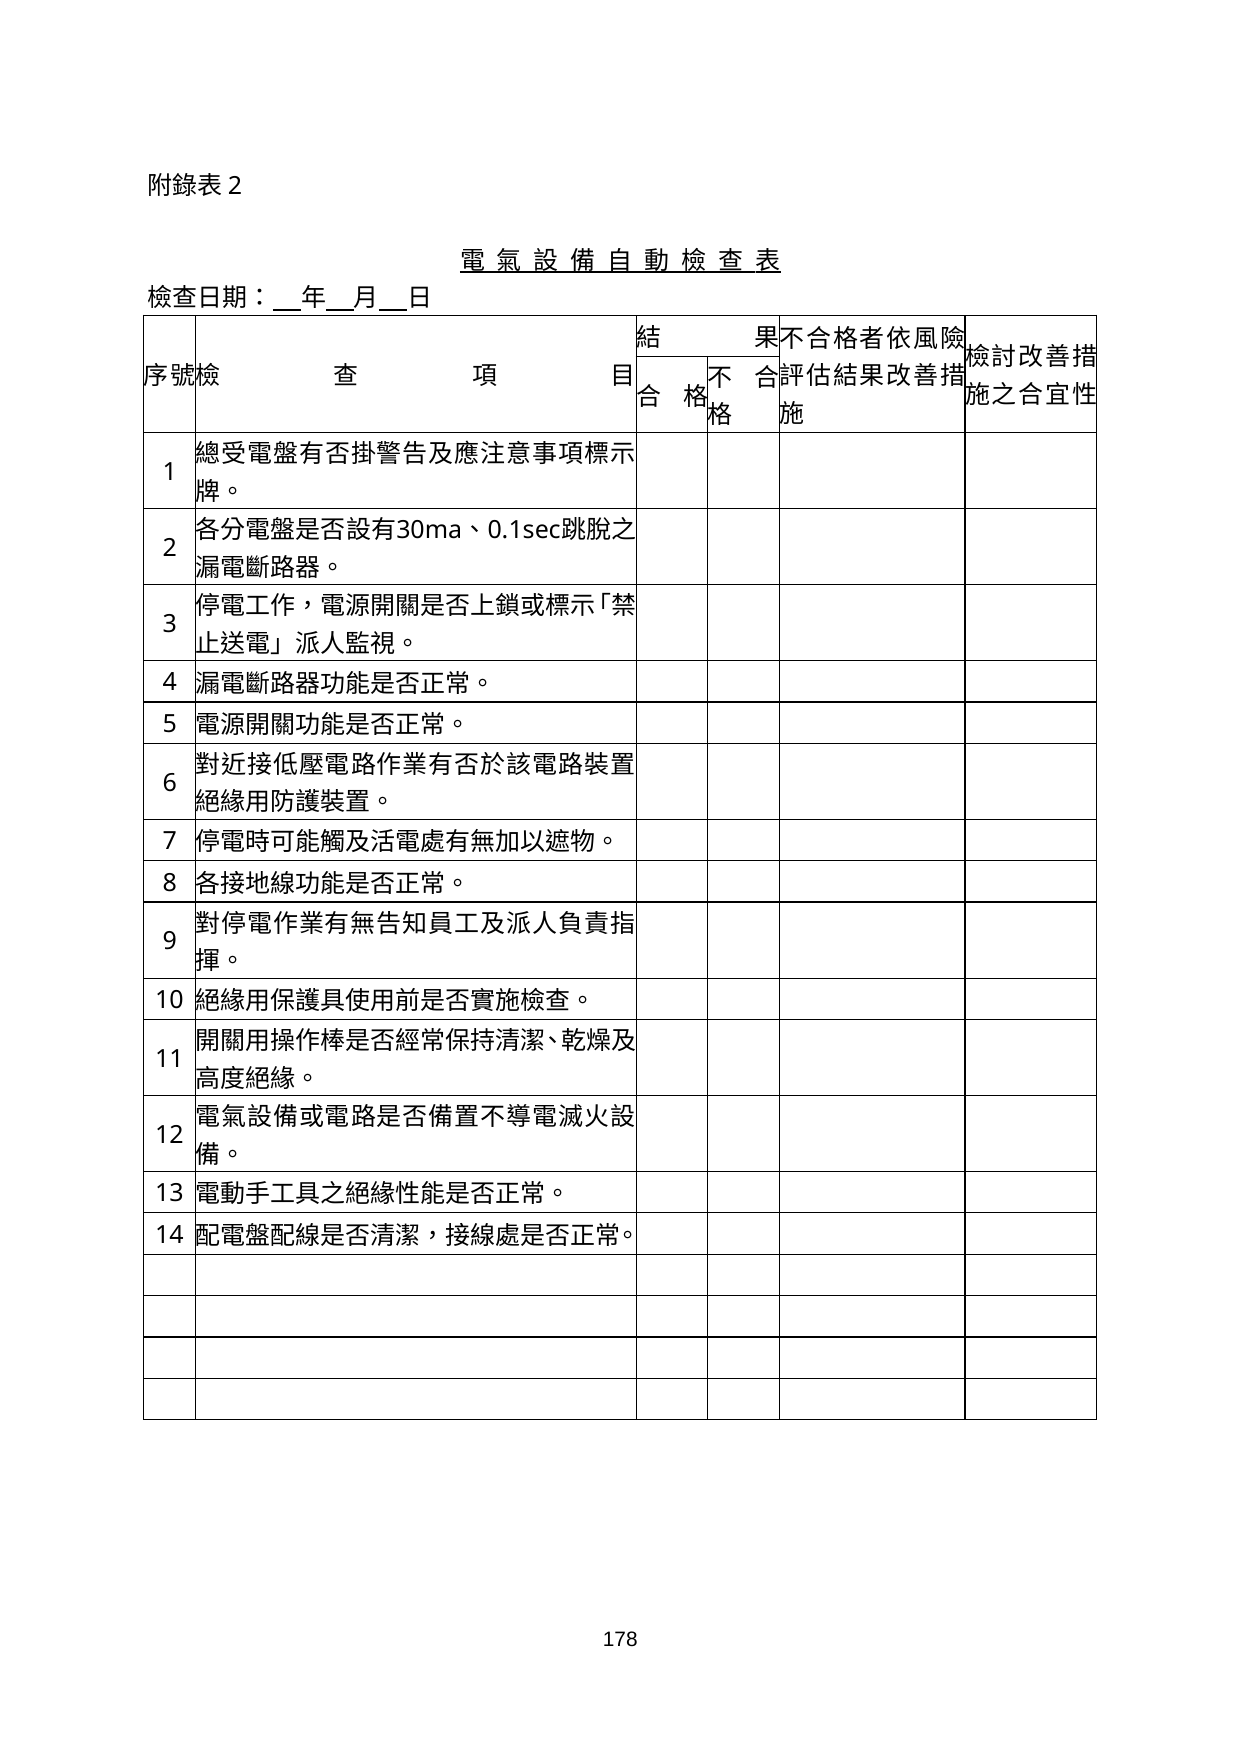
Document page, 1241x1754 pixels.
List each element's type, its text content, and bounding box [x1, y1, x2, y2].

table_cell [966, 661, 1096, 701]
table_cell [196, 1255, 636, 1295]
table_cell [780, 1172, 964, 1212]
table_cell [637, 1172, 707, 1212]
table_cell [637, 979, 707, 1019]
table_cell [966, 1379, 1096, 1419]
table_cell 不合格 [708, 357, 779, 432]
table_cell [708, 509, 779, 584]
table_cell [966, 820, 1096, 860]
table_cell [780, 1296, 964, 1336]
table_cell [780, 744, 964, 819]
table_cell [708, 703, 779, 743]
table_cell 3 [144, 585, 195, 660]
table_header 檢討改善措施之合宜性 [966, 316, 1096, 432]
table_cell [966, 979, 1096, 1019]
table_cell 配電盤配線是否清潔，接線處是否正常。 [196, 1213, 636, 1254]
table_cell [966, 1338, 1096, 1378]
table_cell 電氣設備或電路是否備置不導電滅火設備。 [196, 1096, 636, 1171]
table_cell [144, 1338, 195, 1378]
table_cell [708, 661, 779, 701]
table_cell [780, 585, 964, 660]
table_cell 對近接低壓電路作業有否於該電路裝置絕緣用防護裝置。 [196, 744, 636, 819]
table_cell [637, 509, 707, 584]
table_cell [637, 1020, 707, 1095]
table_cell [708, 1296, 779, 1336]
text 檢查日期： 年 月 日 [148, 277, 1092, 314]
table_cell [637, 433, 707, 508]
table_cell [780, 661, 964, 701]
table_cell [780, 1379, 964, 1419]
table_cell [966, 703, 1096, 743]
table_cell [637, 861, 707, 901]
table_cell [780, 703, 964, 743]
table_cell 對停電作業有無告知員工及派人負責指揮。 [196, 903, 636, 977]
table_cell [780, 509, 964, 584]
table_cell [708, 861, 779, 901]
table_cell [637, 1255, 707, 1295]
table_cell [637, 661, 707, 701]
table_cell [966, 861, 1096, 901]
table_cell 8 [144, 861, 195, 901]
table_cell [637, 1296, 707, 1336]
table_cell [966, 1020, 1096, 1095]
table_cell 漏電斷路器功能是否正常。 [196, 661, 636, 701]
table_cell 13 [144, 1172, 195, 1212]
table_header 檢查項目 [196, 316, 636, 432]
table_cell [637, 1096, 707, 1171]
table_cell [780, 1020, 964, 1095]
table_cell [966, 1296, 1096, 1336]
table_cell [780, 1096, 964, 1171]
table_cell [708, 820, 779, 860]
table_cell [196, 1379, 636, 1419]
table_cell [196, 1296, 636, 1336]
table_cell 11 [144, 1020, 195, 1095]
table_cell 4 [144, 661, 195, 701]
table_cell 總受電盤有否掛警告及應注意事項標示牌。 [196, 433, 636, 508]
table_cell [780, 861, 964, 901]
table_cell [708, 1020, 779, 1095]
table_cell [637, 585, 707, 660]
table_cell [966, 1172, 1096, 1212]
table_cell [708, 903, 779, 977]
table_header 不合格者依風險評估結果改善措施 [780, 316, 964, 432]
table_cell [196, 1338, 636, 1378]
table_cell [708, 1379, 779, 1419]
table_cell 2 [144, 509, 195, 584]
table_cell [780, 820, 964, 860]
table_header 結果 [637, 316, 779, 356]
table_cell [708, 1213, 779, 1254]
table_cell 9 [144, 903, 195, 977]
table_cell [637, 1379, 707, 1419]
table_cell 14 [144, 1213, 195, 1254]
table_cell [966, 585, 1096, 660]
table_cell [966, 903, 1096, 977]
table_cell [708, 433, 779, 508]
table_header 序號 [144, 316, 195, 432]
text 電氣設備自動檢查表 [148, 239, 1092, 277]
table_cell [708, 744, 779, 819]
table_cell 停電工作，電源開關是否上鎖或標示「禁止送電」派人監視。 [196, 585, 636, 660]
table_cell [144, 1296, 195, 1336]
table_cell [637, 820, 707, 860]
table_cell 12 [144, 1096, 195, 1171]
table_cell [708, 979, 779, 1019]
table_cell [966, 509, 1096, 584]
table_cell 合格 [637, 357, 707, 432]
table_cell [780, 1255, 964, 1295]
table_cell 電動手工具之絕緣性能是否正常。 [196, 1172, 636, 1212]
table_cell 6 [144, 744, 195, 819]
table_cell 各分電盤是否設有30ma、0.1sec跳脫之漏電斷路器。 [196, 509, 636, 584]
table_cell [780, 433, 964, 508]
table_cell [637, 703, 707, 743]
table_cell [966, 433, 1096, 508]
text 附錄表2 [148, 164, 1092, 202]
table_cell [708, 1096, 779, 1171]
table_cell 絕緣用保護具使用前是否實施檢查。 [196, 979, 636, 1019]
table_cell [780, 1338, 964, 1378]
table_cell [780, 1213, 964, 1254]
table_cell [966, 1255, 1096, 1295]
table_cell [708, 1255, 779, 1295]
table_cell 1 [144, 433, 195, 508]
table_cell [708, 585, 779, 660]
table_cell 7 [144, 820, 195, 860]
table_cell [966, 1213, 1096, 1254]
table_cell [966, 744, 1096, 819]
table_cell 各接地線功能是否正常。 [196, 861, 636, 901]
table_cell [637, 744, 707, 819]
table_cell [708, 1338, 779, 1378]
table_cell [144, 1255, 195, 1295]
table_cell [780, 903, 964, 977]
table_cell [144, 1379, 195, 1419]
table_cell 10 [144, 979, 195, 1019]
table_cell [637, 903, 707, 977]
table_cell [780, 979, 964, 1019]
table_cell 5 [144, 703, 195, 743]
table_cell 停電時可能觸及活電處有無加以遮物。 [196, 820, 636, 860]
table_cell [637, 1213, 707, 1254]
table_cell [637, 1338, 707, 1378]
table_cell [708, 1172, 779, 1212]
table_cell 電源開關功能是否正常。 [196, 703, 636, 743]
table_cell [966, 1096, 1096, 1171]
table_cell 開關用操作棒是否經常保持清潔、乾燥及高度絕緣。 [196, 1020, 636, 1095]
